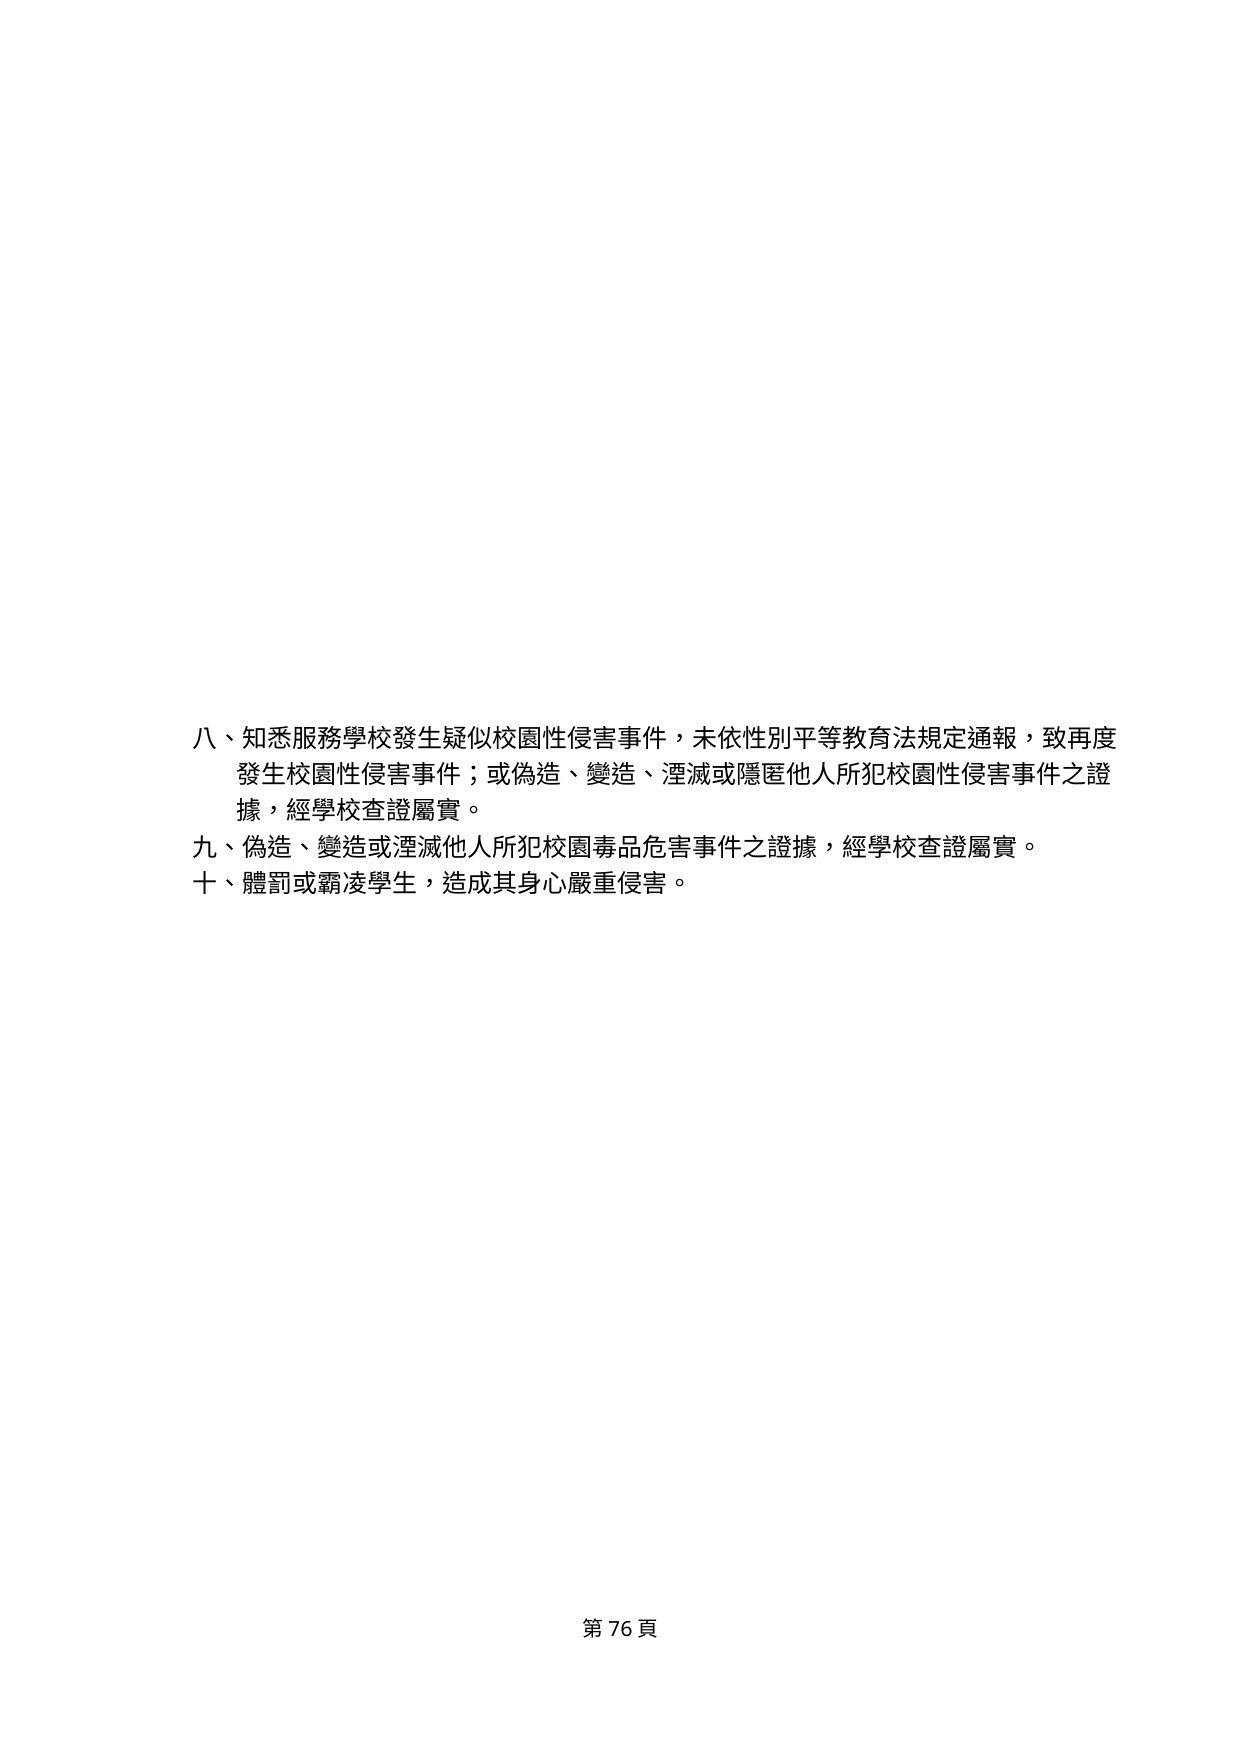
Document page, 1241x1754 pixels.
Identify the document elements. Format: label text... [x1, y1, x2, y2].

text 十、體罰或霸凌學生，造成其身心嚴重侵害。 [192, 863, 1122, 899]
text 八、知悉服務學校發生疑似校園性侵害事件，未依性別平等教育法規定通報，致再度發生校園性侵害事件；或偽造、變造、湮滅或隱匿他人所犯校園性侵害事件之證據，經學校查證屬實。 [192, 718, 1122, 827]
text 九、偽造、變造或湮滅他人所犯校園毒品危害事件之證據，經學校查證屬實。 [192, 827, 1122, 863]
